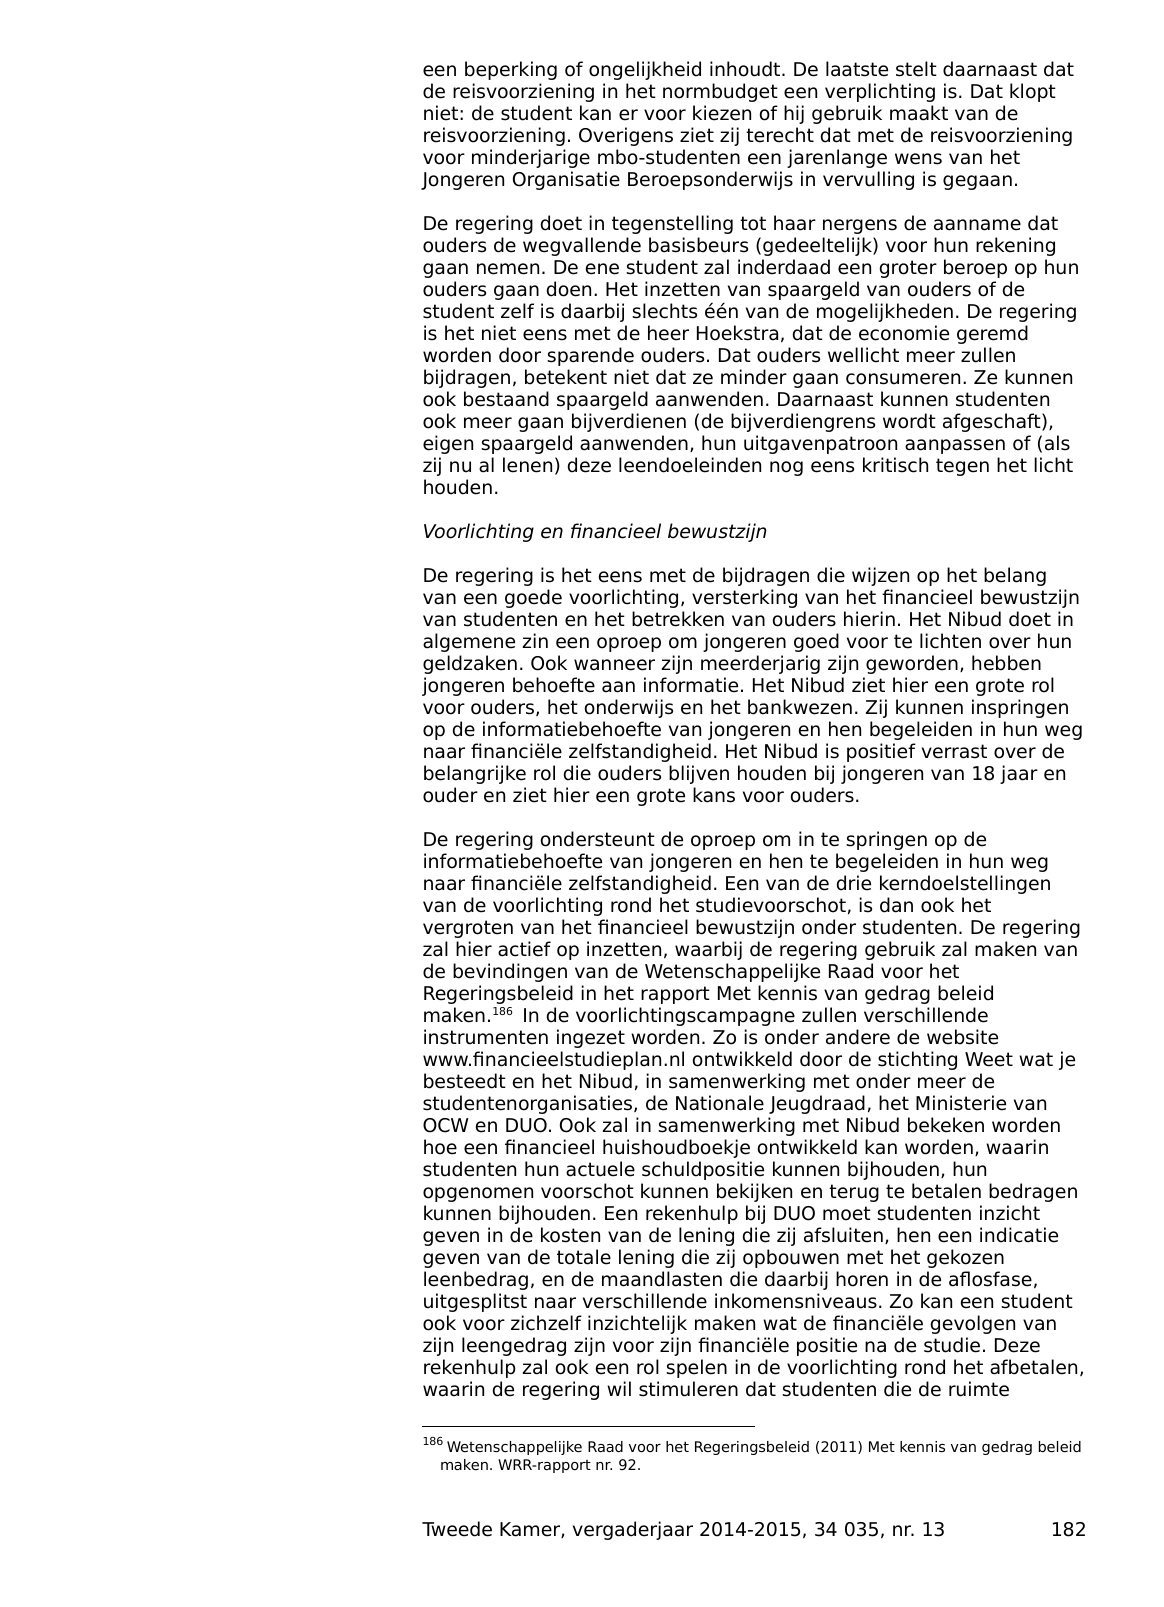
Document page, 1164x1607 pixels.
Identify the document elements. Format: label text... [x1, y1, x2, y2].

text De regering is het eens met de bijdragen die wijzen op het belang van een goede voorlichting, versterking van het financieel bewustzijn van studenten en het betrekken van ouders hierin. Het Nibud doet in algemene zin een oproep om jongeren goed voor te lichten over hun geldzaken. Ook wanneer zijn meerderjarig zijn geworden, hebben jongeren behoefte aan informatie. Het Nibud ziet hier een grote rol voor ouders, het onderwijs en het bankwezen. Zij kunnen inspringen op de informatiebehoefte van jongeren en hen begeleiden in hun weg naar financiële zelfstandigheid. Het Nibud is positief verrast over de belangrijke rol die ouders blijven houden bij jongeren van 18 jaar en ouder en ziet hier een grote kans voor ouders. [422, 565, 1087, 807]
subtitle Voorlichting en financieel bewustzijn [422, 521, 1087, 543]
text Wetenschappelijke Raad voor het Regeringsbeleid (2011) Met kennis van gedrag beleid maken. WRR-rapport nr. 92. [422, 1435, 1087, 1474]
text De regering ondersteunt de oproep om in te springen op de informatiebehoefte van jongeren en hen te begeleiden in hun weg naar financiële zelfstandigheid. Een van de drie kerndoelstellingen van de voorlichting rond het studievoorschot, is dan ook het vergroten van het financieel bewustzijn onder studenten. De regering zal hier actief op inzetten, waarbij de regering gebruik zal maken van de bevindingen van de Wetenschappelijke Raad voor het Regeringsbeleid in het rapport Met kennis van gedrag beleid maken. In de voorlichtingscampagne zullen verschillende instrumenten ingezet worden. Zo is onder andere de website www.financieelstudieplan.nl ontwikkeld door de stichting Weet wat je besteedt en het Nibud, in samenwerking met onder meer de studentenorganisaties, de Nationale Jeugdraad, het Ministerie van OCW en DUO. Ook zal in samenwerking met Nibud bekeken worden hoe een financieel huishoudboekje ontwikkeld kan worden, waarin studenten hun actuele schuldpositie kunnen bijhouden, hun opgenomen voorschot kunnen bekijken en terug te betalen bedragen kunnen bijhouden. Een rekenhulp bij DUO moet studenten inzicht geven in de kosten van de lening die zij afsluiten, hen een indicatie geven van de totale lening die zij opbouwen met het gekozen leenbedrag, en de maandlasten die daarbij horen in de aflosfase, uitgesplitst naar verschillende inkomensniveaus. Zo kan een student ook voor zichzelf inzichtelijk maken wat de financiële gevolgen van zijn leengedrag zijn voor zijn financiële positie na de studie. Deze rekenhulp zal ook een rol spelen in de voorlichting rond het afbetalen, waarin de regering wil stimuleren dat studenten die de ruimte [422, 829, 1087, 1401]
text De regering doet in tegenstelling tot haar nergens de aanname dat ouders de wegvallende basisbeurs (gedeeltelijk) voor hun rekening gaan nemen. De ene student zal inderdaad een groter beroep op hun ouders gaan doen. Het inzetten van spaargeld van ouders of de student zelf is daarbij slechts één van de mogelijkheden. De regering is het niet eens met de heer Hoekstra, dat de economie geremd worden door sparende ouders. Dat ouders wellicht meer zullen bijdragen, betekent niet dat ze minder gaan consumeren. Ze kunnen ook bestaand spaargeld aanwenden. Daarnaast kunnen studenten ook meer gaan bijverdienen (de bijverdiengrens wordt afgeschaft), eigen spaargeld aanwenden, hun uitgavenpatroon aanpassen of (als zij nu al lenen) deze leendoeleinden nog eens kritisch tegen het licht houden. [422, 213, 1087, 499]
text een beperking of ongelijkheid inhoudt. De laatste stelt daarnaast dat de reisvoorziening in het normbudget een verplichting is. Dat klopt niet: de student kan er voor kiezen of hij gebruik maakt van de reisvoorziening. Overigens ziet zij terecht dat met de reisvoorziening voor minderjarige mbo-studenten een jarenlange wens van het Jongeren Organisatie Beroepsonderwijs in vervulling is gegaan. [422, 59, 1087, 191]
